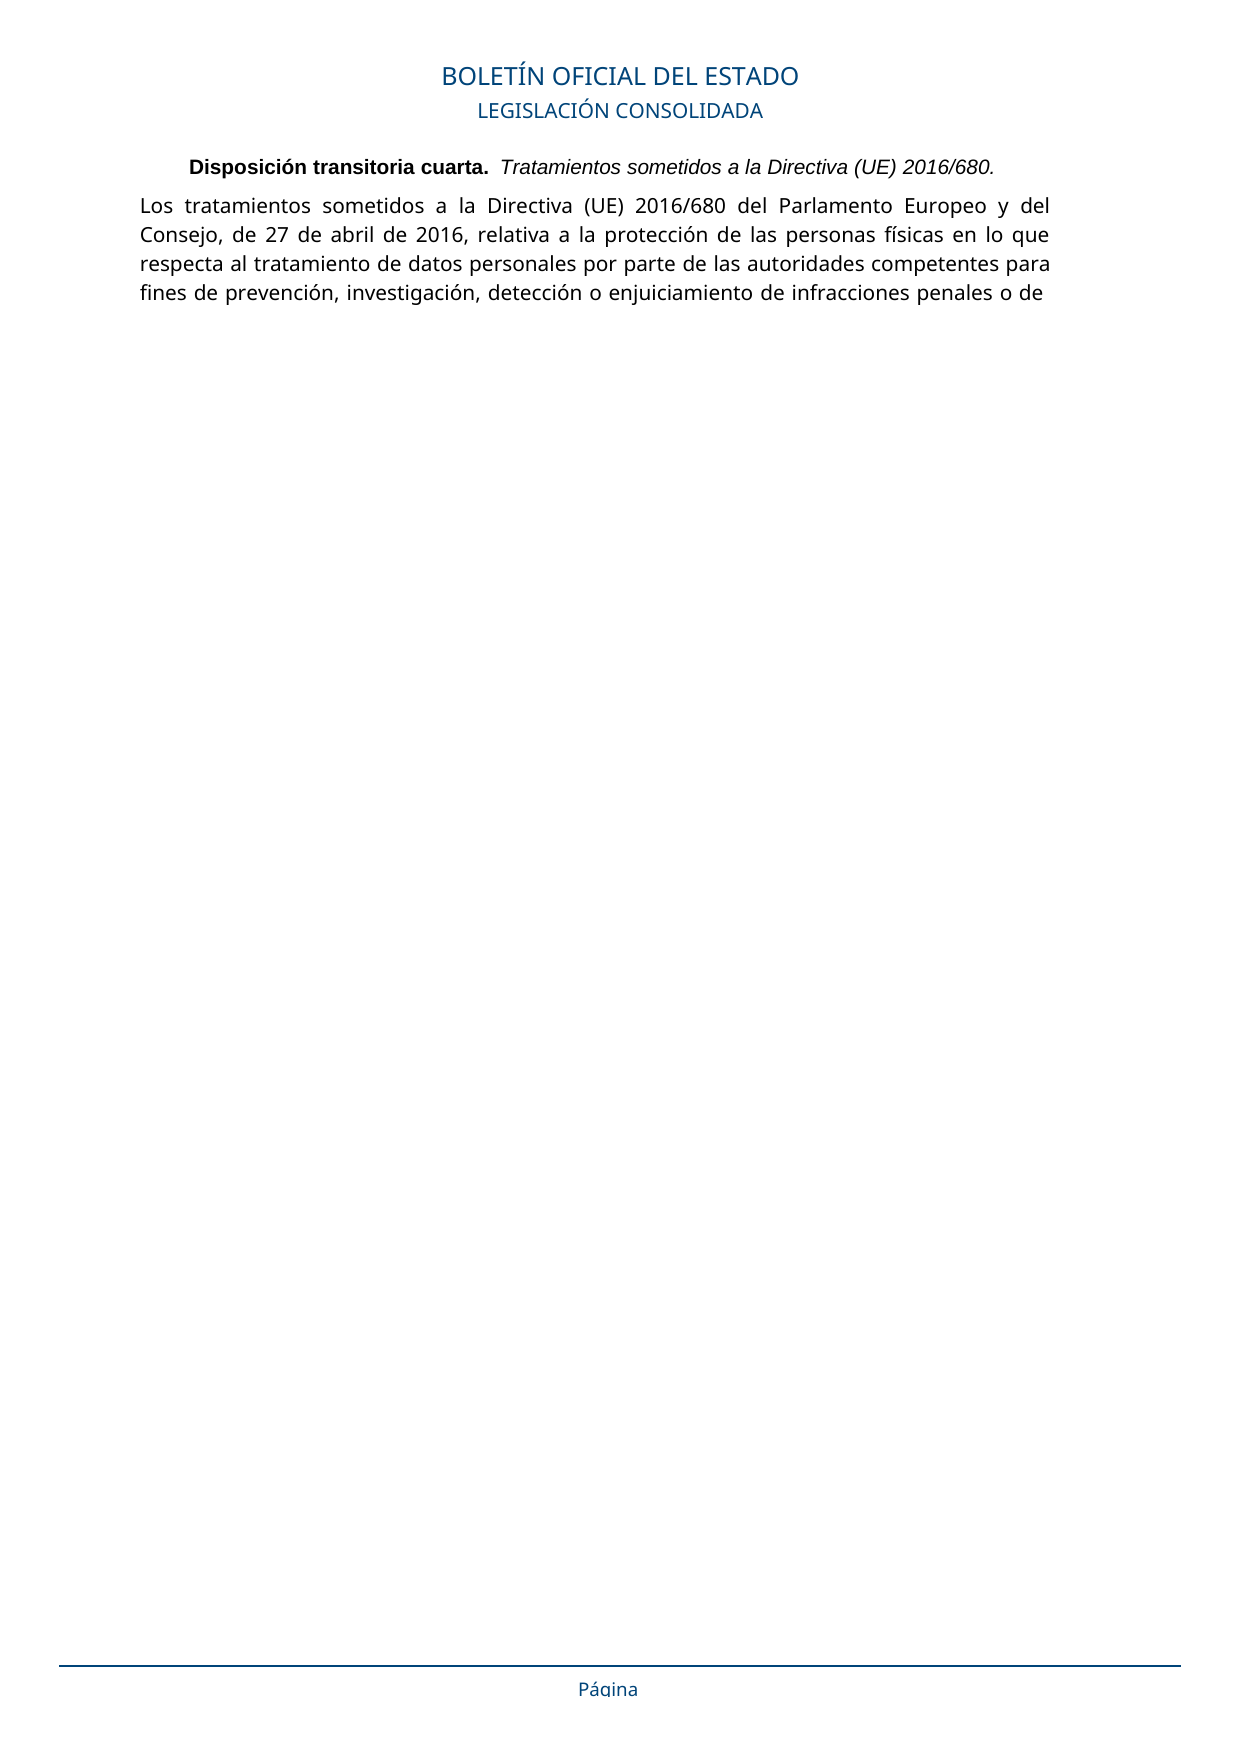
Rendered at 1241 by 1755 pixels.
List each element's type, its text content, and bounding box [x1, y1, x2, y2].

text Disposición transitoria cuarta. Tratamientos sometidos a la Directiva (UE) 2016/680. [189, 154, 1184, 178]
text Los tratamientos sometidos a la Directiva (UE) 2016/680 del Parlamento Europeo y del Consejo, de 27 de abril de 2016, relativa a la protección de las personas físicas en lo que respecta al tratamiento de datos personales por parte de las autoridades competentes para fines de prevención, investigación, detección o enjuiciamiento de infracciones penales o de [139, 191, 1052, 307]
